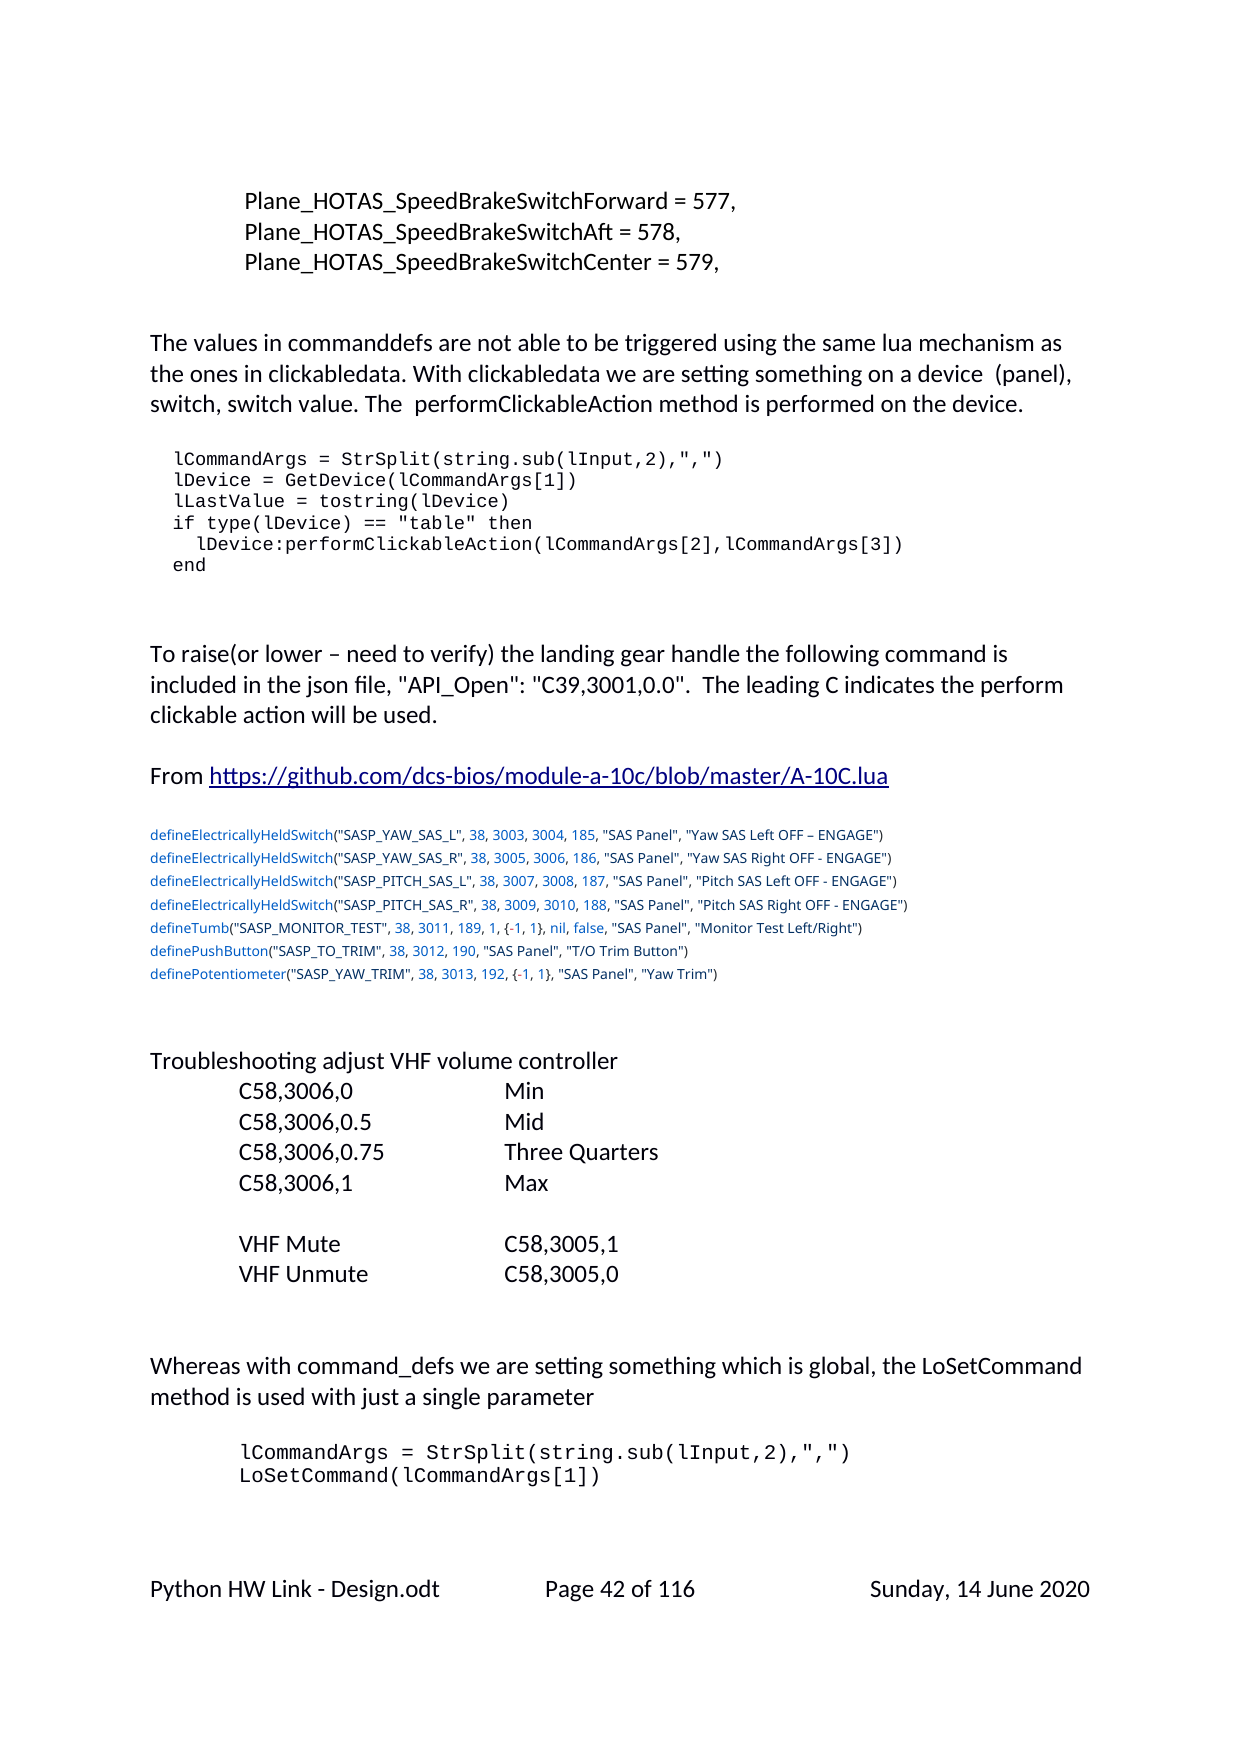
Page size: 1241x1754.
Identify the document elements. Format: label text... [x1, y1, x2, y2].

text defineElectricallyHeldSwitch("SASP_PITCH_SAS_R", 38, 3009, 3010, 188, "SAS Panel", "Pitch SAS Right OFF - ENGAGE") [150, 891, 1090, 914]
text defineElectricallyHeldSwitch("SASP_YAW_SAS_R", 38, 3005, 3006, 186, "SAS Panel", "Yaw SAS Right OFF - ENGAGE") [150, 844, 1090, 868]
text lLastValue = tostring(lDevice) [150, 492, 1090, 513]
text To raise(or lower – need to verify) the landing gear handle the following command is included in the json file, "API_Open": "C39,3001,0.0". The leading C indicates the perform clickable action will be used. [150, 638, 1090, 730]
text lDevice:performClickableAction(lCommandArgs[2],lCommandArgs[3]) [150, 535, 1090, 556]
text if type(lDevice) == "table" then [150, 513, 1090, 535]
text definePushButton("SASP_TO_TRIM", 38, 3012, 190, "SAS Panel", "T/O Trim Button") [150, 937, 1090, 961]
text C58,3006,0.75 Three Quarters [150, 1137, 1090, 1167]
text lCommandArgs = StrSplit(string.sub(lInput,2),",") [150, 1442, 1090, 1465]
text end [150, 556, 1090, 577]
text The values in commanddefs are not able to be triggered using the same lua mechanism as the ones in clickabledata. With clickabledata we are setting something on a device (panel), switch, switch value. The performClickableAction method is performed on the device. [150, 328, 1090, 419]
text C58,3006,0 Min [150, 1076, 1090, 1106]
text LoSetCommand(lCommandArgs[1]) [150, 1465, 1090, 1489]
text Troubleshooting adjust VHF volume controller [150, 1045, 1090, 1076]
text lDevice = GetDevice(lCommandArgs[1]) [150, 471, 1090, 492]
text C58,3006,1 Max [150, 1167, 1090, 1198]
text VHF Unmute C58,3005,0 [150, 1259, 1090, 1289]
text defineElectricallyHeldSwitch("SASP_YAW_SAS_L", 38, 3003, 3004, 185, "SAS Panel", "Yaw SAS Left OFF – ENGAGE") [150, 821, 1090, 844]
text lCommandArgs = StrSplit(string.sub(lInput,2),",") [150, 450, 1090, 471]
text Whereas with command_defs we are setting something which is global, the LoSetCommand method is used with just a single parameter [150, 1350, 1090, 1411]
text C58,3006,0.5 Mid [150, 1106, 1090, 1137]
text defineElectricallyHeldSwitch("SASP_PITCH_SAS_L", 38, 3007, 3008, 187, "SAS Panel", "Pitch SAS Left OFF - ENGAGE") [150, 868, 1090, 891]
text definePotentiometer("SASP_YAW_TRIM", 38, 3013, 192, {-1, 1}, "SAS Panel", "Yaw Trim") [150, 961, 1090, 984]
text defineTumb("SASP_MONITOR_TEST", 38, 3011, 189, 1, {-1, 1}, nil, false, "SAS Panel", "Monitor Test Left/Right") [150, 914, 1090, 937]
text From https://github.com/dcs-bios/module-a-10c/blob/master/A-10C.lua [150, 760, 1090, 791]
text VHF Mute C58,3005,1 [150, 1228, 1090, 1259]
